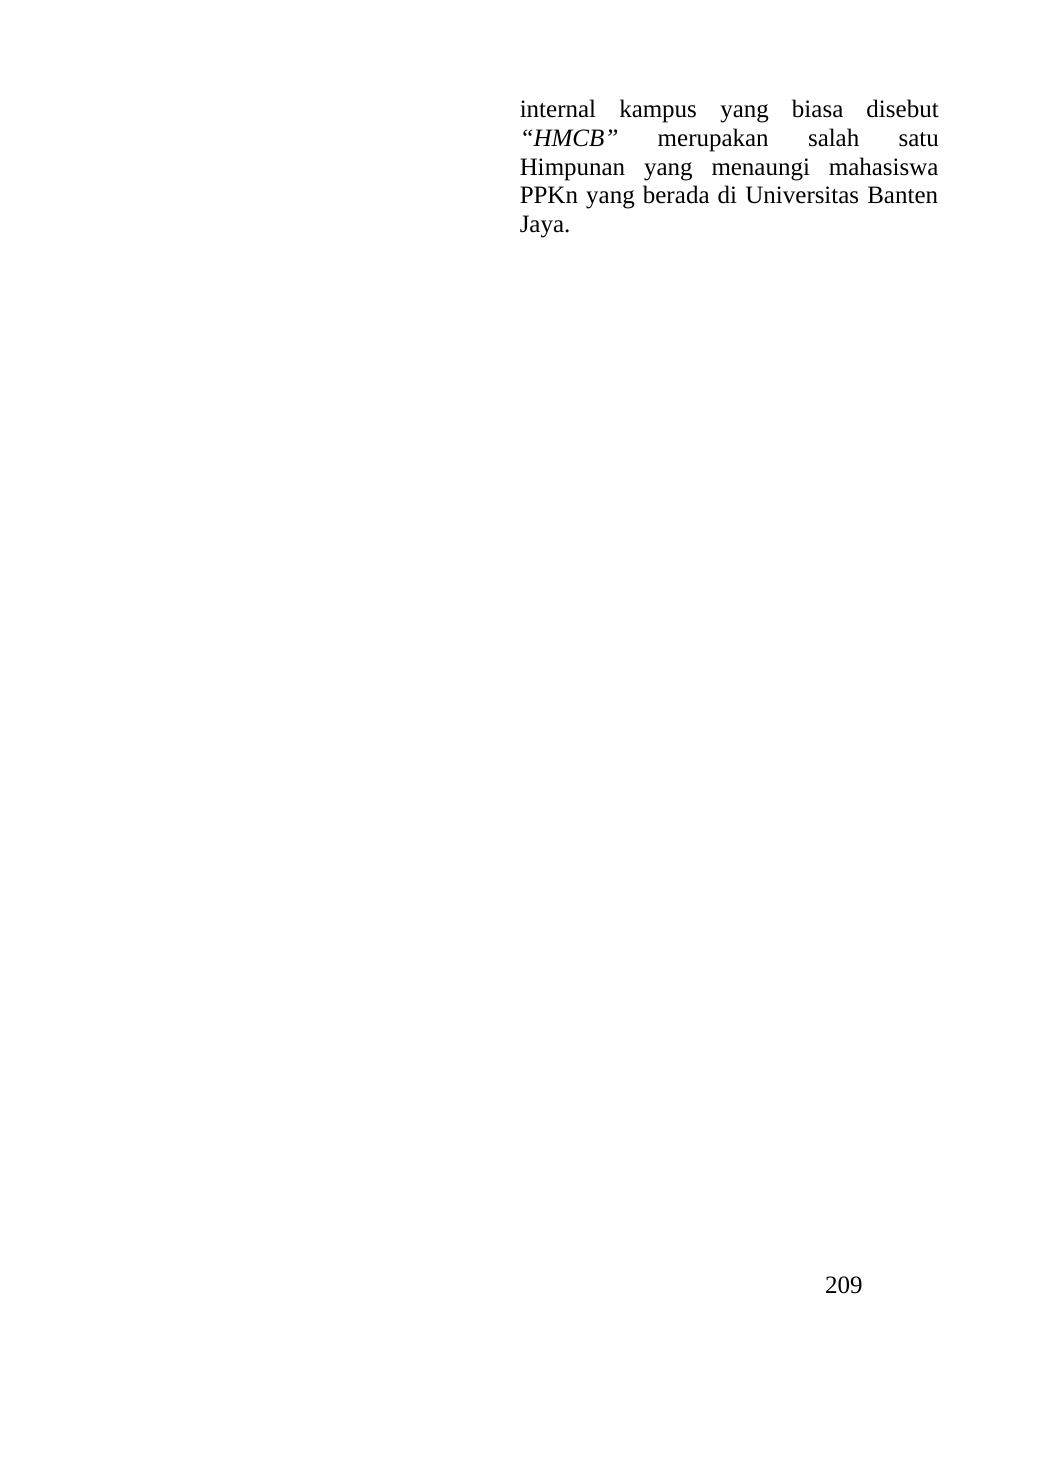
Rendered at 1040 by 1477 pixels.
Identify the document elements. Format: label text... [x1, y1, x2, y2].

table_header internal kampus yang biasa disebut “HMCB” merupakan salah satu Himpunan yang menaungi mahasiswa PPKn yang berada di Universitas Banten Jaya. [514, 89, 944, 499]
table_header [78, 89, 514, 499]
